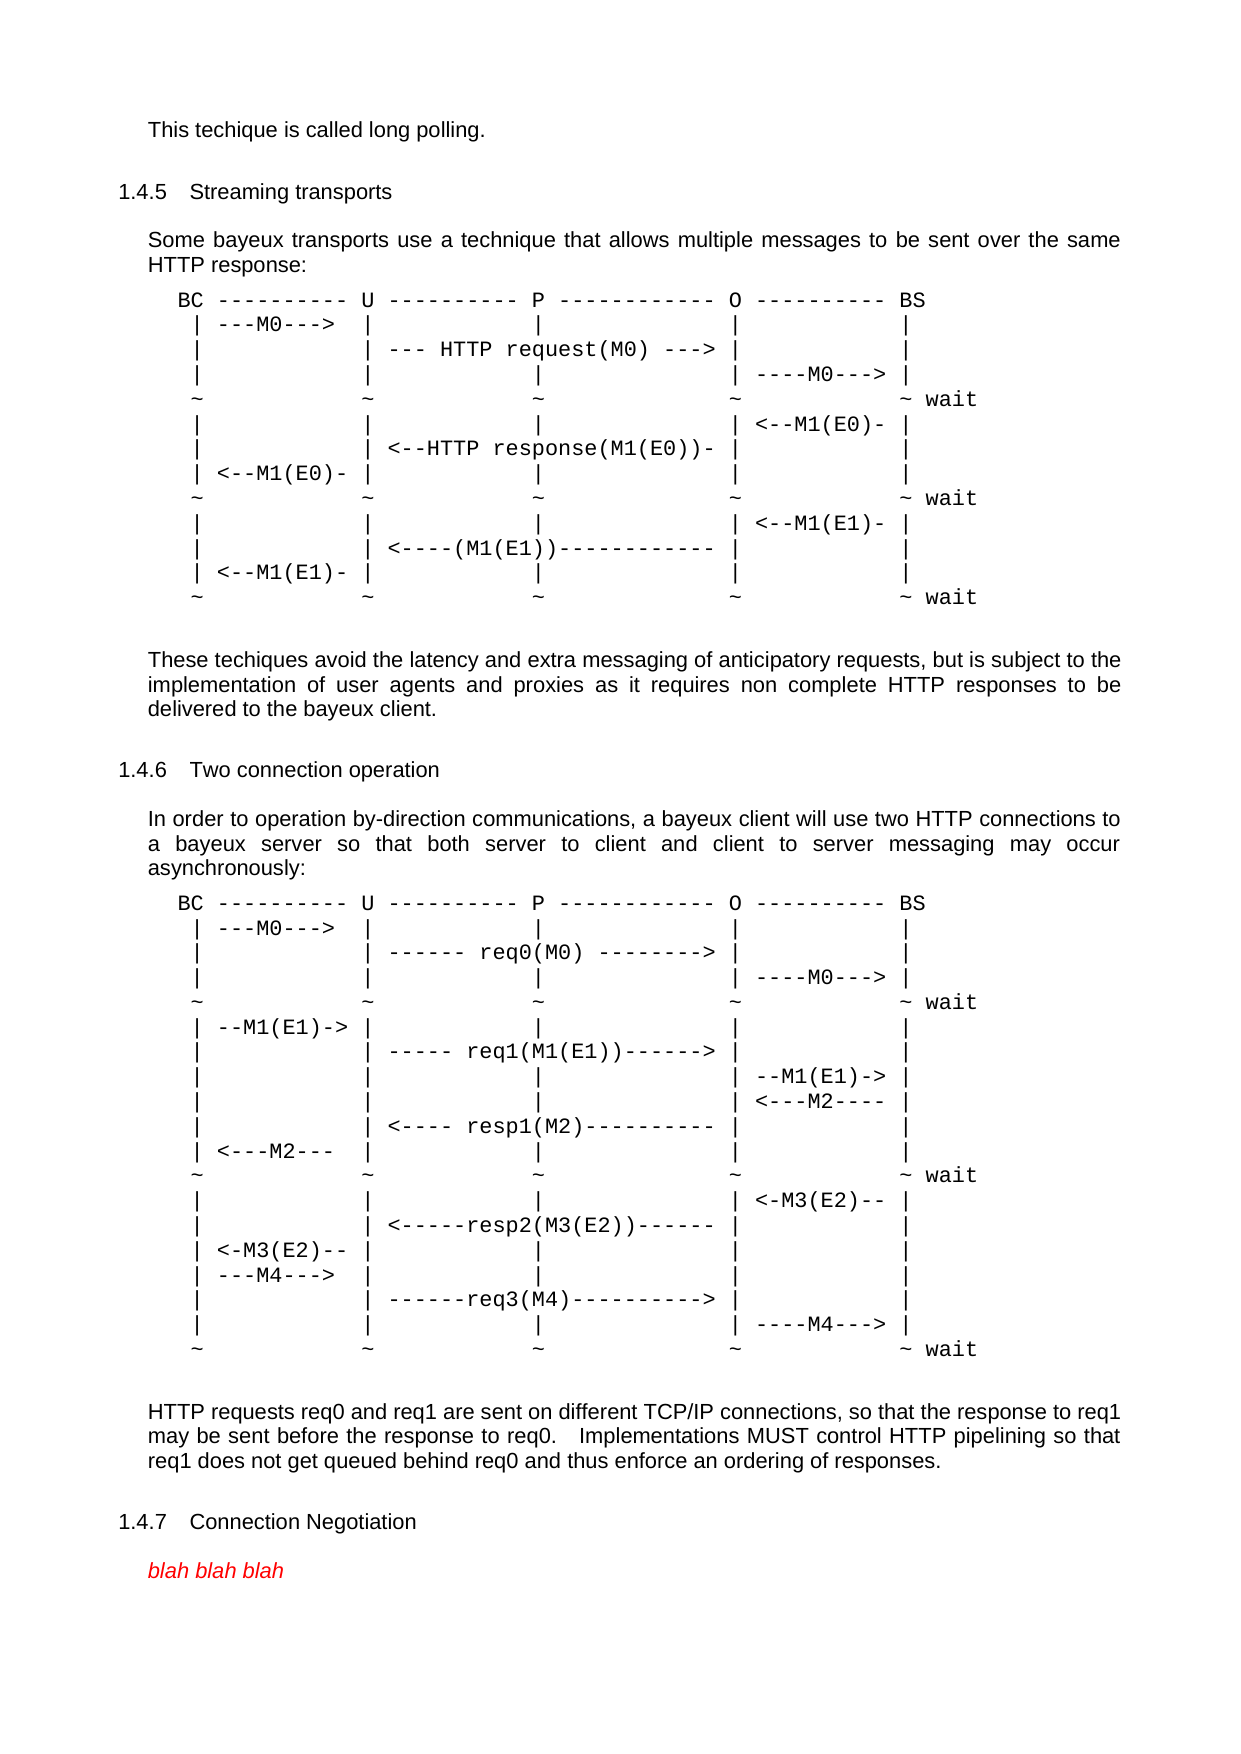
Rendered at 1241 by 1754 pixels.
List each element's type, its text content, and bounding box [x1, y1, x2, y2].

text | | | | --M1(E1)-> | [177, 1065, 1122, 1090]
text | | ------ req0(M0) --------> | | [177, 941, 1122, 966]
text blah blah blah [148, 1558, 1122, 1583]
text | ---M0---> | | | | [177, 917, 1122, 941]
text | --M1(E1)-> | | | | [177, 1016, 1122, 1041]
text ~ ~ ~ ~ ~ wait [177, 1164, 1122, 1189]
text HTTP requests req0 and req1 are sent on different TCP/IP connections, so that the response to req1 may be sent before the response to req0. Implementations MUST control HTTP pipelining so that req1 does not get queued behind req0 and thus enforce an ordering of responses. [148, 1399, 1122, 1473]
text | <-M3(E2)-- | | | | [177, 1239, 1122, 1264]
text | ---M4---> | | | | [177, 1264, 1122, 1288]
text BC ---------- U ---------- P ------------ O ---------- BS | ---M0---> | | | | | | --- HTTP request(M0) ---> | | | | | | ----M0---> | ~ ~ ~ ~ ~ wait | | | | <--M1(E0)- | | | <--HTTP response(M1(E0))- | | | <--M1(E0)- | | | | ~ ~ ~ ~ ~ wait | | | | <--M1(E1)- | | | <----(M1(E1))------------ | | | <--M1(E1)- | | | | ~ ~ ~ ~ ~ wait [177, 289, 1122, 611]
text In order to operation by-direction communications, a bayeux client will use two HTTP connections to a bayeux server so that both server to client and client to server messaging may occur asynchronously: [148, 807, 1122, 880]
text | | | | ----M4---> | [177, 1313, 1122, 1338]
text ~ ~ ~ ~ ~ wait [177, 1338, 1122, 1363]
text This techique is called long polling. [148, 118, 1122, 143]
text Some bayeux transports use a technique that allows multiple messages to be sent over the same HTTP response: [148, 228, 1122, 277]
subtitle Connection Negotiation [118, 1510, 1122, 1534]
text | | <---- resp1(M2)---------- | | [177, 1115, 1122, 1140]
subtitle Two connection operation [118, 758, 1122, 782]
text | | | | ----M0---> | [177, 966, 1122, 991]
text | | <-----resp2(M3(E2))------ | | [177, 1214, 1122, 1239]
subtitle Streaming transports [118, 179, 1122, 204]
text | | | | <-M3(E2)-- | [177, 1189, 1122, 1214]
text | | ----- req1(M1(E1))------> | | [177, 1041, 1122, 1065]
text | <---M2--- | | | | [177, 1140, 1122, 1164]
text BC ---------- U ---------- P ------------ O ---------- BS [177, 892, 1122, 917]
text | | | | <---M2---- | [177, 1090, 1122, 1115]
text | | ------req3(M4)----------> | | [177, 1288, 1122, 1313]
text ~ ~ ~ ~ ~ wait [177, 991, 1122, 1016]
text These techiques avoid the latency and extra messaging of anticipatory requests, but is subject to the implementation of user agents and proxies as it requires non complete HTTP responses to be delivered to the bayeux client. [148, 648, 1122, 721]
